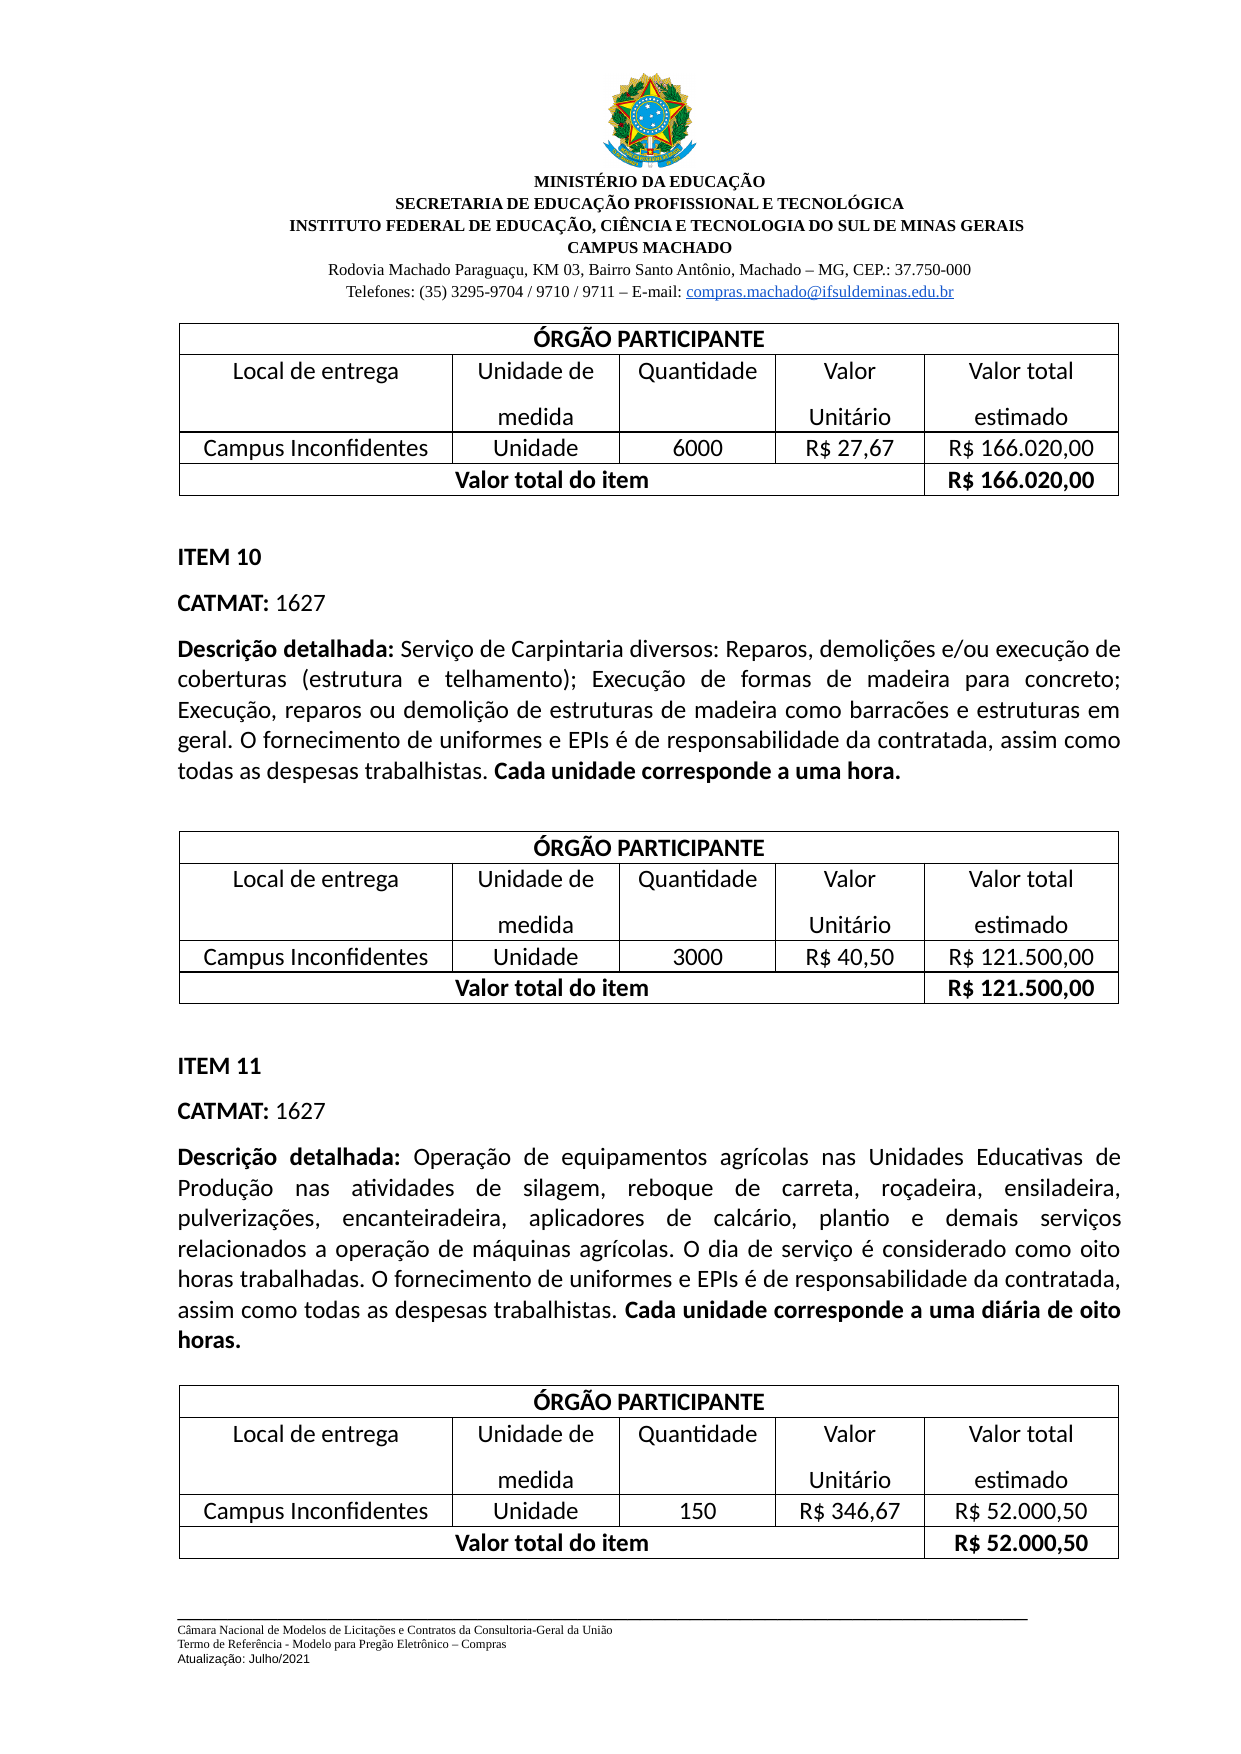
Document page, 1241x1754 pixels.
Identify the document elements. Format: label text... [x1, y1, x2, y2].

table_cell 150 [620, 1495, 775, 1526]
table_cell R$ 166.020,00 [925, 464, 1118, 494]
text CATMAT: 1627 [177, 1096, 1122, 1126]
table_cell R$ 166.020,00 [925, 433, 1118, 463]
table_cell Unidade [453, 941, 619, 971]
table_cell R$ 27,67 [776, 433, 924, 463]
table_cell R$ 40,50 [776, 941, 924, 971]
table_cell Unidade de medida [453, 355, 619, 431]
table_cell Unidade de medida [453, 1418, 619, 1494]
table_header ÓRGÃO PARTICIPANTE [180, 1386, 1118, 1417]
table_cell Quantidade [620, 864, 775, 940]
table_cell Valor Unitário [776, 355, 924, 431]
table_cell 6000 [620, 433, 775, 463]
table_header ÓRGÃO PARTICIPANTE [180, 324, 1118, 354]
table_cell Campus Inconfidentes [180, 433, 452, 463]
text ITEM 11 [177, 1050, 1122, 1080]
table_cell Campus Inconfidentes [180, 1495, 452, 1526]
table_cell Quantidade [620, 1418, 775, 1494]
table_cell 3000 [620, 941, 775, 971]
table_cell R$ 121.500,00 [925, 973, 1118, 1003]
table_cell Unidade [453, 433, 619, 463]
table_cell R$ 52.000,50 [925, 1527, 1118, 1557]
table_cell Campus Inconfidentes [180, 941, 452, 971]
table_cell Valor Unitário [776, 864, 924, 940]
table_cell Valor total do item [180, 1527, 924, 1557]
table_cell R$ 346,67 [776, 1495, 924, 1526]
picture [669, 149, 680, 155]
table_cell Valor total estimado [925, 355, 1118, 431]
table_cell Valor Unitário [776, 1418, 924, 1494]
table_cell Quantidade [620, 355, 775, 431]
text ITEM 10 [177, 541, 1122, 572]
picture [603, 73, 697, 168]
table_header ÓRGÃO PARTICIPANTE [180, 832, 1118, 863]
picture [643, 163, 658, 168]
text Descrição detalhada: Serviço de Carpintaria diversos: Reparos, demolições e/ou execução de coberturas (estrutura e telhamento); Execução de formas de madeira para concreto; Execução, reparos ou demolição de estruturas de madeira como barracões e estruturas em geral. O fornecimento de uniformes e EPIs é de responsabilidade da contratada, assim como todas as despesas trabalhistas. Cada unidade corresponde a uma hora. [177, 633, 1122, 785]
text Descrição detalhada: Operação de equipamentos agrícolas nas Unidades Educativas de Produção nas atividades de silagem, reboque de carreta, roçadeira, ensiladeira, pulverizações, encanteiradeira, aplicadores de calcário, plantio e demais serviços relacionados a operação de máquinas agrícolas. O dia de serviço é considerado como oito horas trabalhadas. O fornecimento de uniformes e EPIs é de responsabilidade da contratada, assim como todas as despesas trabalhistas. Cada unidade corresponde a uma diária de oito horas. [177, 1141, 1122, 1355]
table_cell Unidade [453, 1495, 619, 1526]
table_cell Local de entrega [180, 355, 452, 431]
table_cell Valor total do item [180, 464, 924, 494]
table_cell Unidade de medida [453, 864, 619, 940]
table_cell R$ 121.500,00 [925, 941, 1118, 971]
text CATMAT: 1627 [177, 587, 1122, 617]
table_cell Local de entrega [180, 1418, 452, 1494]
table_cell Valor total do item [180, 973, 924, 1003]
table_cell Valor total estimado [925, 864, 1118, 940]
table_cell R$ 52.000,50 [925, 1495, 1118, 1526]
table_cell Local de entrega [180, 864, 452, 940]
table_cell Valor total estimado [925, 1418, 1118, 1494]
